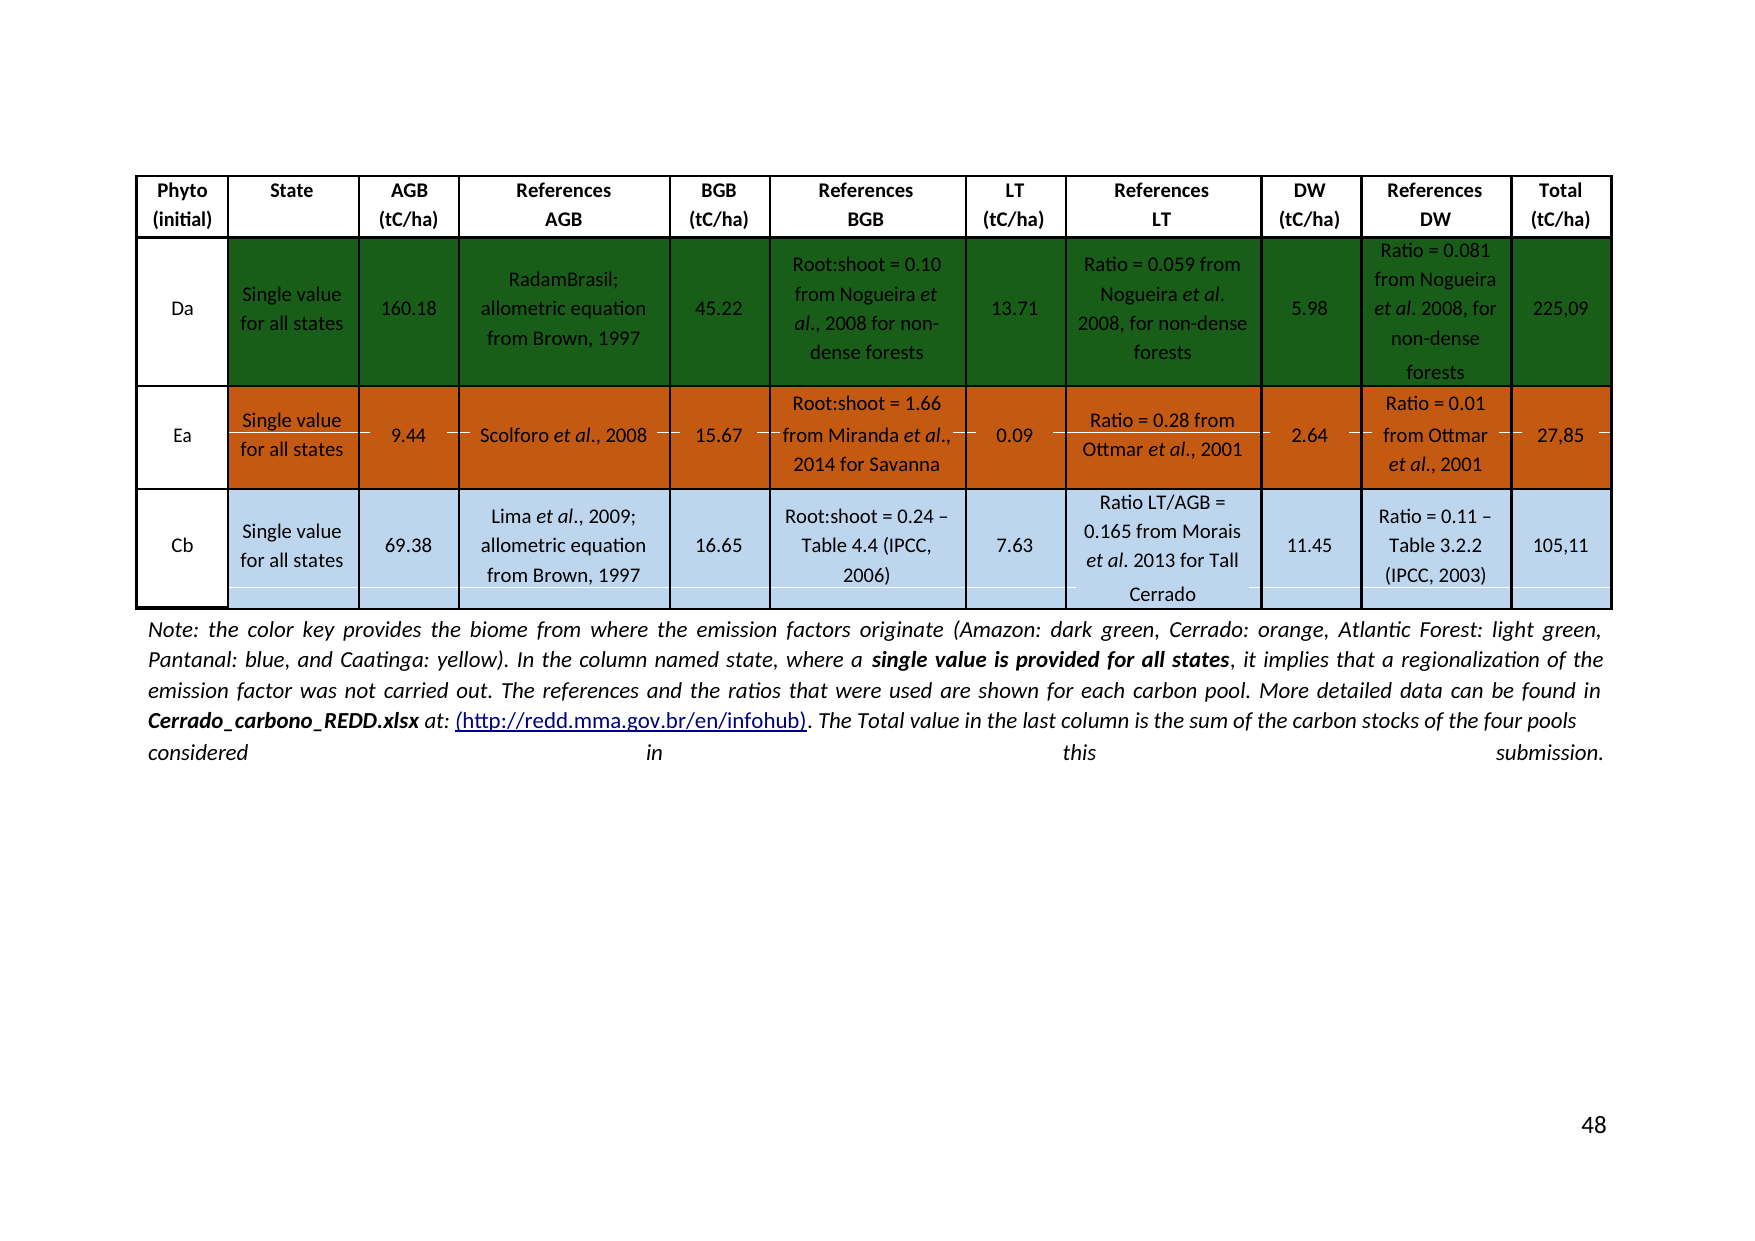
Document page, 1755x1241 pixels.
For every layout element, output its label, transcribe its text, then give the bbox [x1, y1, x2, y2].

table_cell [1263, 336, 1270, 350]
table_cell [1363, 514, 1372, 529]
table_cell [1363, 588, 1372, 606]
table_cell [229, 262, 236, 277]
table_cell [1349, 350, 1360, 365]
table_cell [1067, 350, 1076, 365]
table_cell [1599, 336, 1610, 350]
table_cell [967, 588, 976, 606]
table_cell [1363, 321, 1372, 336]
table_cell Table 3.2.2 [1372, 529, 1499, 558]
table_cell [229, 529, 236, 543]
table_cell [1263, 321, 1270, 336]
table_cell [1513, 462, 1522, 477]
table_cell [976, 462, 1053, 477]
table_cell [1263, 350, 1270, 365]
table_cell [1263, 462, 1270, 477]
table_cell [1249, 262, 1260, 277]
table_cell [360, 291, 370, 306]
table_cell forests [1372, 350, 1499, 385]
table_cell [447, 477, 458, 488]
table_cell [1067, 477, 1076, 488]
table_cell [1499, 490, 1510, 514]
table_cell [1349, 336, 1360, 350]
table_cell [138, 462, 227, 477]
table_cell 27,85 [1522, 416, 1599, 447]
table_cell [967, 350, 976, 365]
table_cell [967, 239, 976, 262]
table_cell [1349, 558, 1360, 573]
table_cell [1263, 291, 1270, 306]
table_cell [671, 239, 680, 262]
table_cell [347, 477, 358, 488]
table_cell [1349, 387, 1360, 416]
table_cell [657, 462, 669, 477]
table_cell [460, 365, 470, 385]
table_cell [347, 321, 358, 336]
table_cell [1270, 262, 1349, 277]
table_cell [771, 416, 780, 432]
table_cell [1249, 514, 1260, 529]
table_cell Root:shoot = 0.24 – [780, 490, 953, 529]
table_cell [447, 433, 458, 447]
table_cell [1053, 447, 1065, 462]
table_cell [360, 588, 370, 606]
table_cell [1053, 306, 1065, 321]
table_cell Root:shoot = 0.10 [780, 239, 953, 277]
table_cell [460, 291, 470, 306]
table_cell [1076, 365, 1249, 385]
table_cell [967, 203, 976, 232]
text Note: the color key provides the biome from where the emission factors originate (Amazon: dark green, Cerrado: orange, Atlantic Forest: light green, Pantanal: blue, and Caatinga: yellow). In the column named state, where a single value is provided for all states, it implies that a regionalization of the emission factor was not carried out. The references and the ratios that were used are shown for each carbon pool. More detailed data can be found in Cerrado_carbono_REDD.xlsx at: (http://redd.mma.gov.br/en/infohub). The Total value in the last column is the sum of the carbon stocks of the four pools [148, 615, 1606, 734]
table_header [1363, 177, 1372, 203]
table_cell [967, 416, 976, 432]
table_cell [1363, 490, 1372, 514]
table_cell [1249, 529, 1260, 543]
table_cell [1053, 490, 1065, 514]
table_header References [1372, 177, 1510, 203]
table_cell [229, 277, 236, 291]
text considered in this submission. [148, 738, 1611, 766]
table_cell Table 4.4 (IPCC, [780, 529, 953, 558]
table_cell [1053, 573, 1065, 587]
table_cell [657, 433, 669, 447]
table_cell [680, 277, 757, 291]
table_cell [1249, 277, 1260, 291]
table_cell [1599, 490, 1610, 514]
table_cell dense forests [780, 336, 953, 365]
table_cell [1513, 558, 1522, 573]
table_cell [1067, 365, 1076, 385]
table_cell [1076, 232, 1249, 236]
table_header DW [1270, 177, 1360, 203]
table_cell [1067, 262, 1076, 277]
table_cell [447, 365, 458, 385]
table_cell [680, 262, 757, 277]
table_cell [447, 262, 458, 277]
table_cell [229, 336, 236, 350]
table_cell [1067, 336, 1076, 350]
table_cell [671, 514, 680, 529]
table_cell from Ottmar [1372, 416, 1499, 447]
table_cell [470, 350, 657, 365]
table_cell [1513, 529, 1522, 543]
table_cell [1067, 291, 1076, 306]
table_cell [1363, 447, 1372, 462]
table_cell [347, 365, 358, 385]
table_cell [967, 336, 976, 350]
table_cell [657, 447, 669, 462]
table_header [360, 177, 370, 203]
table_cell [1513, 387, 1522, 416]
table_cell [1270, 447, 1349, 462]
table_cell [1599, 239, 1610, 262]
table_cell [229, 588, 236, 606]
table_cell [757, 416, 769, 432]
table_cell [671, 490, 680, 514]
table_cell [953, 490, 965, 514]
table_cell [1599, 291, 1610, 306]
table_cell [347, 490, 358, 514]
table_cell [1599, 558, 1610, 573]
table_header References [470, 177, 669, 203]
table_cell [1349, 588, 1360, 606]
table_cell [360, 365, 370, 385]
table_cell [680, 588, 757, 606]
table_cell [1263, 433, 1270, 447]
table_cell [1053, 462, 1065, 477]
table_cell [657, 239, 669, 262]
table_cell [1349, 232, 1360, 236]
table_header AGB [370, 177, 458, 203]
table_cell [360, 306, 370, 321]
table_cell [771, 203, 780, 232]
table_cell [229, 477, 236, 488]
table_cell [757, 529, 769, 543]
table_cell [229, 306, 236, 321]
table_cell [370, 588, 447, 606]
table_cell [1053, 387, 1065, 416]
table_cell [460, 477, 470, 488]
table_cell 0.09 [976, 416, 1053, 447]
table_cell [1067, 588, 1076, 606]
table_cell [967, 543, 976, 558]
table_cell [757, 447, 769, 462]
table_cell [757, 336, 769, 350]
table_cell [967, 387, 976, 416]
table_cell [1599, 321, 1610, 336]
table_cell [370, 262, 447, 277]
table_cell [470, 588, 657, 606]
table_cell [771, 365, 780, 385]
table_cell [360, 529, 370, 543]
table_cell Lima et al., 2009; [470, 490, 657, 529]
table_cell forests [1076, 336, 1249, 365]
table_cell [680, 232, 757, 236]
table_cell Nogueira et al. [1076, 277, 1249, 306]
table_cell [657, 477, 669, 488]
table_cell [967, 477, 976, 488]
table_cell [1522, 277, 1599, 291]
table_cell allometric equation [470, 291, 657, 321]
table_cell [757, 558, 769, 573]
table_cell [657, 350, 669, 365]
table_cell [360, 239, 370, 262]
table_cell [1513, 321, 1522, 336]
table_cell [447, 291, 458, 306]
table_cell [757, 350, 769, 365]
table_cell [460, 588, 470, 606]
table_cell [138, 262, 227, 277]
table_cell [447, 490, 458, 514]
table_cell [360, 573, 370, 587]
table_cell [757, 462, 769, 477]
table_cell [360, 433, 370, 447]
table_cell [360, 387, 370, 416]
table_cell [671, 321, 680, 336]
table_cell Da [138, 291, 227, 321]
table_cell [236, 588, 347, 606]
table_cell [757, 232, 769, 236]
table_cell Ratio LT/AGB = [1076, 490, 1249, 514]
table_cell 16.65 [680, 529, 757, 558]
table_cell [460, 239, 470, 262]
table_cell [967, 529, 976, 543]
table_cell [447, 387, 458, 416]
table_cell et al. 2013 for Tall [1076, 543, 1249, 573]
table_cell [460, 306, 470, 321]
table_cell [976, 514, 1053, 529]
table_cell [953, 306, 965, 321]
table_cell [757, 514, 769, 529]
table_cell [1270, 232, 1349, 236]
table_cell [657, 321, 669, 336]
table_cell [1513, 514, 1522, 529]
table_cell [1249, 447, 1260, 462]
table_cell [1499, 387, 1510, 416]
table_cell allometric equation [470, 529, 657, 558]
table_cell [657, 543, 669, 558]
table_cell [671, 588, 680, 606]
table_cell [347, 514, 358, 529]
table_cell [229, 573, 236, 587]
table_header [771, 177, 780, 203]
table_cell [347, 416, 358, 432]
table_cell [470, 477, 657, 488]
table_cell [460, 277, 470, 291]
table_cell [1513, 543, 1522, 558]
table_cell [1363, 433, 1372, 447]
table_cell [1249, 350, 1260, 365]
table_cell [671, 573, 680, 587]
table_cell [1599, 387, 1610, 416]
table_cell [1499, 514, 1510, 529]
table_cell [1599, 433, 1610, 447]
table_cell [347, 573, 358, 587]
table_cell [360, 558, 370, 573]
table_cell Ottmar et al., 2001 [1076, 433, 1249, 462]
table_cell [1599, 573, 1610, 587]
table_cell [1270, 588, 1349, 606]
table_cell (tC/ha) [1522, 203, 1610, 232]
table_cell [236, 203, 347, 232]
table_cell [1053, 336, 1065, 350]
table_cell DW [1372, 203, 1510, 232]
table_cell [1067, 447, 1076, 462]
table_cell [138, 514, 227, 529]
table_cell from Miranda et al., [780, 416, 953, 447]
table_cell [236, 262, 347, 277]
table_cell [1067, 203, 1076, 232]
table_cell [1053, 416, 1065, 432]
table_cell [1522, 350, 1599, 365]
table_cell [757, 239, 769, 262]
table_cell [976, 387, 1053, 416]
table_cell [229, 321, 236, 336]
table_cell [447, 447, 458, 462]
table_cell [360, 462, 370, 477]
table_cell [447, 277, 458, 291]
table_cell (IPCC, 2003) [1372, 558, 1499, 587]
table_cell [1349, 514, 1360, 529]
table_cell [771, 558, 780, 573]
table_cell 225,09 [1522, 291, 1599, 321]
table_cell [671, 350, 680, 365]
table_cell [657, 365, 669, 385]
table_cell [1363, 543, 1372, 558]
table_cell [1270, 490, 1349, 514]
table_cell [657, 416, 669, 432]
table_cell [1249, 433, 1260, 447]
table_cell [953, 291, 965, 306]
table_cell [657, 336, 669, 350]
table_cell [229, 490, 236, 514]
table_cell [1499, 232, 1510, 236]
table_cell BGB [780, 203, 965, 232]
table_cell [953, 262, 965, 277]
table_cell [976, 277, 1053, 291]
table_cell [1513, 588, 1522, 606]
table_cell [347, 447, 358, 462]
table_cell [1363, 416, 1372, 432]
table_cell [1053, 558, 1065, 573]
table_cell [967, 262, 976, 277]
table_cell [953, 558, 965, 573]
table_cell [1053, 529, 1065, 543]
table_cell [1270, 321, 1349, 336]
table_header [1067, 177, 1076, 203]
table_cell [953, 433, 965, 447]
table_cell [370, 350, 447, 365]
table_cell [1499, 558, 1510, 573]
table_cell [138, 477, 227, 488]
table_cell [370, 321, 447, 336]
table_cell [1513, 350, 1522, 365]
table_cell [447, 416, 458, 432]
table_cell [771, 477, 780, 488]
table_cell [1249, 365, 1260, 385]
table_header References [780, 177, 965, 203]
table_cell [1599, 277, 1610, 291]
table_cell Ea [138, 416, 227, 447]
table_cell [229, 350, 236, 365]
table_cell [953, 529, 965, 543]
table_cell [1067, 543, 1076, 558]
table_cell [771, 239, 780, 262]
table_cell [460, 387, 470, 416]
table_cell [1522, 573, 1599, 587]
table_cell [967, 462, 976, 477]
table_cell [370, 477, 447, 488]
table_cell 15.67 [680, 416, 757, 447]
table_cell [1263, 573, 1270, 587]
table_cell 11.45 [1270, 529, 1349, 558]
table_cell [370, 573, 447, 587]
table_cell [671, 336, 680, 350]
table_cell [1263, 543, 1270, 558]
table_cell [671, 477, 680, 488]
table_cell [447, 232, 458, 236]
table_cell [1249, 573, 1260, 587]
table_cell (tC/ha) [1270, 203, 1360, 232]
table_cell [1349, 433, 1360, 447]
table_header State [236, 177, 358, 203]
table_cell 2.64 [1270, 416, 1349, 447]
table_cell LT [1076, 203, 1260, 232]
table_cell [1349, 262, 1360, 277]
table_cell from Brown, 1997 [470, 558, 657, 587]
table_cell [138, 573, 227, 587]
table_cell [1513, 277, 1522, 291]
table_cell [1599, 543, 1610, 558]
table_cell [138, 387, 227, 416]
table_cell [1349, 291, 1360, 306]
table_cell 0.165 from Morais [1076, 514, 1249, 543]
table_cell [780, 477, 953, 488]
table_cell [236, 336, 347, 350]
table_cell [1363, 291, 1372, 306]
table_cell [771, 588, 780, 606]
table_cell [976, 336, 1053, 350]
table_cell [1363, 336, 1372, 350]
table_cell [447, 350, 458, 365]
table_cell [447, 573, 458, 587]
table_cell [138, 336, 227, 350]
table_cell [1263, 477, 1270, 488]
table_cell [229, 416, 236, 432]
table_cell [460, 529, 470, 543]
table_cell [780, 588, 953, 606]
table_cell [671, 262, 680, 277]
table_cell [771, 350, 780, 365]
table_cell [1522, 336, 1599, 350]
table_cell [953, 588, 965, 606]
table_cell [347, 543, 358, 558]
table_cell [1263, 490, 1270, 514]
table_cell [347, 291, 358, 306]
table_cell [236, 365, 347, 385]
table_cell [657, 588, 669, 606]
table_cell [680, 514, 757, 529]
table_cell [347, 462, 358, 477]
table_cell [460, 203, 470, 232]
table_cell [460, 321, 470, 336]
table_cell [953, 232, 965, 236]
table_cell [138, 490, 227, 514]
table_cell [780, 365, 953, 385]
table_cell [1513, 416, 1522, 432]
table_cell [976, 262, 1053, 277]
table_cell [470, 387, 657, 416]
table_cell Ratio = 0.01 [1372, 387, 1499, 416]
table_cell [1499, 529, 1510, 543]
table_cell 105,11 [1522, 529, 1599, 558]
table_cell [680, 336, 757, 350]
table_cell Ratio = 0.081 [1372, 239, 1499, 262]
table_cell [1513, 490, 1522, 514]
table_cell [771, 262, 780, 277]
table_cell [976, 321, 1053, 336]
table_cell [1053, 514, 1065, 529]
table_cell [1263, 306, 1270, 321]
table_cell [1249, 321, 1260, 336]
table_cell [1599, 262, 1610, 277]
table_cell [1067, 416, 1076, 432]
table_cell [1363, 262, 1372, 277]
table_cell [1249, 387, 1260, 416]
table_cell [360, 277, 370, 291]
table_cell [370, 336, 447, 350]
table_cell [229, 558, 236, 573]
table_cell [757, 588, 769, 606]
table_cell [236, 462, 347, 477]
table_cell [1249, 291, 1260, 306]
table_cell [1499, 365, 1510, 385]
table_cell from Nogueira et [780, 277, 953, 306]
table_cell [447, 514, 458, 529]
table_cell [1363, 573, 1372, 587]
table_cell [460, 573, 470, 587]
table_cell [138, 447, 227, 462]
table_cell [460, 462, 470, 477]
table_cell [347, 387, 358, 416]
table_cell [1349, 416, 1360, 432]
table_cell for all states [236, 433, 347, 462]
table_cell [1522, 558, 1599, 573]
table_cell for all states [236, 306, 347, 336]
table_cell [1499, 291, 1510, 306]
table_cell [1270, 462, 1349, 477]
table_cell [1363, 529, 1372, 543]
table_cell [680, 477, 757, 488]
table_cell [1599, 416, 1610, 432]
table_header Phyto [138, 177, 227, 203]
table_cell [1522, 365, 1599, 385]
table_cell [1263, 262, 1270, 277]
table_cell [1067, 573, 1076, 587]
table_cell [360, 350, 370, 365]
table_cell [680, 558, 757, 573]
table_cell [236, 350, 347, 365]
table_cell [229, 203, 236, 232]
table_cell [1349, 529, 1360, 543]
table_cell [1349, 490, 1360, 514]
table_cell [236, 232, 347, 236]
table_cell [967, 306, 976, 321]
table_cell [1363, 203, 1372, 232]
table_cell [1499, 447, 1510, 462]
table_cell [1053, 433, 1065, 447]
table_cell [1499, 573, 1510, 587]
table_cell [1513, 433, 1522, 447]
table_cell [1053, 232, 1065, 236]
table_cell [1270, 277, 1349, 291]
table_cell [370, 232, 447, 236]
table_cell [1053, 239, 1065, 262]
table_cell [757, 291, 769, 306]
table_cell 160.18 [370, 291, 447, 321]
table_cell [1067, 490, 1076, 514]
table_cell [657, 277, 669, 291]
table_cell [347, 558, 358, 573]
table_cell [370, 387, 447, 416]
table_cell [1053, 291, 1065, 306]
table_cell [976, 588, 1053, 606]
table_cell [1270, 365, 1349, 385]
table_cell [1363, 365, 1372, 385]
table_cell (tC/ha) [680, 203, 769, 232]
table_cell [1067, 529, 1076, 543]
table_cell [757, 321, 769, 336]
table_cell [1270, 514, 1349, 529]
table_cell [1513, 365, 1522, 385]
table_cell [657, 490, 669, 514]
table_cell [771, 277, 780, 291]
table_cell [460, 543, 470, 558]
table_cell [1513, 239, 1522, 262]
table_cell [1270, 350, 1349, 365]
table_cell [347, 239, 358, 262]
table_cell [1363, 477, 1372, 488]
table_cell [657, 387, 669, 416]
table_cell [460, 514, 470, 529]
table_cell [347, 203, 358, 232]
table_cell [229, 447, 236, 462]
table_cell [757, 477, 769, 488]
table_cell Cb [138, 529, 227, 558]
table_cell [1499, 477, 1510, 488]
table_cell [360, 203, 370, 232]
table_cell [370, 558, 447, 573]
table_cell [771, 447, 780, 462]
table_cell [1499, 462, 1510, 477]
table_cell [671, 277, 680, 291]
table_cell [976, 365, 1053, 385]
table_cell 2008, for non-dense [1076, 306, 1249, 336]
table_cell [1513, 573, 1522, 587]
table_cell [1263, 514, 1270, 529]
table_cell [138, 606, 227, 610]
table_cell Ratio = 0.28 from [1076, 387, 1249, 432]
table_cell [1513, 477, 1522, 488]
table_cell [1249, 462, 1260, 477]
table_cell [1249, 490, 1260, 514]
table_cell [1499, 543, 1510, 558]
table_cell [1349, 462, 1360, 477]
table_cell [1270, 387, 1349, 416]
table_cell [771, 529, 780, 543]
table_cell [1263, 203, 1270, 232]
table_header [460, 177, 470, 203]
table_cell [671, 291, 680, 306]
table_cell for all states [236, 543, 347, 573]
table_cell [1053, 365, 1065, 385]
table_cell [953, 336, 965, 350]
table_cell AGB [470, 203, 669, 232]
table_cell from Brown, 1997 [470, 321, 657, 350]
table_cell [976, 573, 1053, 587]
table_cell [953, 573, 965, 587]
table_header References [1076, 177, 1260, 203]
table_cell [370, 447, 447, 462]
table_cell [1249, 336, 1260, 350]
table_cell [967, 291, 976, 306]
table_cell [1263, 529, 1270, 543]
table_cell [976, 350, 1053, 365]
table_cell [470, 462, 657, 477]
table_cell Single value [236, 387, 347, 432]
table_cell [1263, 416, 1270, 432]
table_cell [657, 291, 669, 306]
table_cell [680, 462, 757, 477]
table_cell [1263, 447, 1270, 462]
table_cell [360, 490, 370, 514]
table_cell [1053, 350, 1065, 365]
table_cell [1499, 416, 1510, 432]
table_cell [976, 232, 1053, 236]
table_cell [470, 232, 657, 236]
table_cell [1270, 336, 1349, 350]
table_cell [229, 239, 236, 262]
table_cell [757, 490, 769, 514]
table_cell 7.63 [976, 529, 1053, 558]
table_cell [1522, 462, 1599, 477]
table_cell [953, 277, 965, 291]
table_cell [671, 462, 680, 477]
table_cell [657, 573, 669, 587]
text 48 [1581, 1109, 1611, 1139]
table_cell [657, 558, 669, 573]
table_cell RadamBrasil; [470, 262, 657, 291]
table_cell 9.44 [370, 416, 447, 447]
table_cell [757, 277, 769, 291]
table_cell [671, 529, 680, 543]
table_cell [771, 321, 780, 336]
table_cell [1249, 232, 1260, 236]
table_cell [671, 203, 680, 232]
table_cell [1067, 462, 1076, 477]
table_cell [757, 262, 769, 277]
table_cell Ratio = 0.11 – [1372, 490, 1499, 529]
table_cell [671, 558, 680, 573]
table_cell [757, 433, 769, 447]
table_cell [138, 365, 227, 385]
table_cell [460, 262, 470, 277]
table_cell [1599, 365, 1610, 385]
table_cell [347, 232, 358, 236]
table_cell [1053, 543, 1065, 558]
table_cell [1249, 558, 1260, 573]
table_header BGB [680, 177, 769, 203]
table_cell [1499, 321, 1510, 336]
table_cell [1067, 433, 1076, 447]
table_cell [1499, 239, 1510, 262]
table_cell [470, 239, 657, 262]
table_cell [967, 514, 976, 529]
table_cell (tC/ha) [370, 203, 458, 232]
table_cell [771, 462, 780, 477]
table_header [1263, 177, 1270, 203]
table_cell [447, 529, 458, 543]
table_cell [229, 387, 236, 416]
table_cell [1363, 350, 1372, 365]
table_cell [370, 462, 447, 477]
table_cell [771, 433, 780, 447]
table_cell [953, 387, 965, 416]
table_header [1513, 177, 1522, 203]
table_cell [1522, 477, 1599, 488]
table_cell [1499, 262, 1510, 277]
table_cell [1349, 321, 1360, 336]
table_cell [953, 514, 965, 529]
table_cell [1053, 321, 1065, 336]
table_cell [1499, 336, 1510, 350]
table_cell [976, 239, 1053, 262]
table_cell [138, 350, 227, 365]
table_cell [967, 447, 976, 462]
table_cell [1522, 232, 1599, 236]
table_cell [1263, 387, 1270, 416]
table_cell [671, 306, 680, 321]
table_cell [657, 232, 669, 236]
table_cell [967, 321, 976, 336]
table_cell [1067, 306, 1076, 321]
table_cell [1249, 416, 1260, 432]
table_cell [1499, 350, 1510, 365]
table_cell [1263, 277, 1270, 291]
table_header Total [1522, 177, 1610, 203]
table_cell [771, 306, 780, 321]
table_cell [967, 365, 976, 385]
table_cell [236, 239, 347, 262]
table_cell [447, 336, 458, 350]
table_cell [671, 447, 680, 462]
table_cell [447, 239, 458, 262]
table_cell [460, 416, 470, 432]
table_cell [1522, 447, 1599, 462]
table_cell [1270, 558, 1349, 573]
table_cell [460, 447, 470, 462]
table_cell [1499, 277, 1510, 291]
table_cell [680, 447, 757, 462]
table_cell [138, 239, 227, 262]
table_cell [1513, 306, 1522, 321]
table_cell [757, 543, 769, 558]
table_cell al., 2008 for non- [780, 306, 953, 336]
table_cell [370, 277, 447, 291]
table_cell [447, 588, 458, 606]
table_cell from Nogueira [1372, 262, 1499, 291]
table_header [229, 177, 236, 203]
table_cell [1249, 477, 1260, 488]
table_cell [347, 588, 358, 606]
table_cell [1363, 387, 1372, 416]
table_cell [360, 416, 370, 432]
table_cell Single value [236, 277, 347, 306]
table_cell [1270, 477, 1349, 488]
table_cell [1363, 462, 1372, 477]
table_cell [1263, 588, 1270, 606]
table_cell et al., 2001 [1372, 447, 1499, 477]
table_cell [1372, 477, 1499, 488]
table_cell [347, 262, 358, 277]
table_cell [967, 558, 976, 573]
table_cell (initial) [138, 203, 227, 232]
table_cell [976, 558, 1053, 573]
table_cell [671, 416, 680, 432]
table_cell [229, 433, 236, 447]
table_cell [1599, 306, 1610, 321]
table_cell [460, 490, 470, 514]
table_cell [953, 350, 965, 365]
table_cell [1053, 588, 1065, 606]
table_cell Cerrado [1076, 573, 1249, 606]
table_cell [657, 262, 669, 277]
table_cell [370, 514, 447, 529]
table_cell [236, 573, 347, 587]
table_cell [680, 365, 757, 385]
table_cell [1053, 277, 1065, 291]
table_cell [1513, 336, 1522, 350]
table_cell [1067, 387, 1076, 416]
table_cell [1513, 262, 1522, 277]
table_cell [1499, 588, 1510, 606]
table_cell 13.71 [976, 291, 1053, 321]
table_cell [447, 558, 458, 573]
table_cell Single value [236, 514, 347, 543]
table_cell [1349, 447, 1360, 462]
table_cell [138, 321, 227, 336]
table_cell [1363, 239, 1372, 262]
table_cell [680, 239, 757, 262]
table_cell [360, 514, 370, 529]
table_cell [370, 490, 447, 514]
table_cell [1522, 387, 1599, 416]
table_cell [1599, 529, 1610, 543]
table_cell [1263, 558, 1270, 573]
table_cell [967, 573, 976, 587]
table_cell [460, 433, 470, 447]
table_cell [1076, 462, 1249, 477]
table_cell [757, 573, 769, 587]
table_cell [1372, 588, 1499, 606]
table_cell [1067, 321, 1076, 336]
table_cell [360, 232, 370, 236]
table_cell [447, 321, 458, 336]
table_cell [1067, 277, 1076, 291]
table_cell [680, 350, 757, 365]
table_cell [1349, 239, 1360, 262]
table_cell [1249, 588, 1260, 606]
table_cell [771, 291, 780, 306]
table_cell [236, 490, 347, 514]
table_cell Root:shoot = 1.66 [780, 387, 953, 416]
table_cell [1053, 262, 1065, 277]
table_cell (tC/ha) [976, 203, 1065, 232]
table_cell [953, 462, 965, 477]
table_cell [953, 477, 965, 488]
table_cell [757, 387, 769, 416]
table_cell [447, 543, 458, 558]
table_cell [680, 490, 757, 514]
table_cell [1363, 277, 1372, 291]
table_cell Ratio = 0.059 from [1076, 239, 1249, 277]
table_cell [1499, 306, 1510, 321]
table_cell [671, 433, 680, 447]
table_cell [1522, 514, 1599, 529]
table_cell [771, 336, 780, 350]
table_cell [976, 490, 1053, 514]
table_cell [953, 447, 965, 462]
table_cell [370, 239, 447, 262]
table_cell [1522, 239, 1599, 262]
table_cell 2006) [780, 558, 953, 587]
table_cell [347, 529, 358, 543]
table_cell [460, 558, 470, 573]
table_cell [360, 447, 370, 462]
table_cell [1372, 232, 1499, 236]
table_cell [138, 588, 227, 606]
table_cell [470, 365, 657, 385]
table_cell [347, 277, 358, 291]
table_cell [967, 277, 976, 291]
table_cell [1270, 239, 1349, 262]
table_cell [1263, 365, 1270, 385]
table_cell [771, 490, 780, 514]
table_cell [757, 365, 769, 385]
table_cell [771, 514, 780, 529]
table_cell [347, 336, 358, 350]
table_cell Scolforo et al., 2008 [470, 416, 657, 447]
table_cell [360, 262, 370, 277]
table_cell [1513, 447, 1522, 462]
table_header LT [976, 177, 1065, 203]
table_cell [460, 350, 470, 365]
table_cell [360, 321, 370, 336]
table_cell [447, 462, 458, 477]
table_cell [1067, 514, 1076, 529]
table_cell [1499, 433, 1510, 447]
table_cell [771, 573, 780, 587]
table_cell [138, 277, 227, 291]
table_cell [1599, 514, 1610, 529]
table_cell [1076, 477, 1249, 488]
table_cell [1067, 239, 1076, 262]
table_cell [953, 239, 965, 262]
table_cell [229, 291, 236, 306]
table_cell 69.38 [370, 529, 447, 558]
table_cell [1599, 447, 1610, 462]
table_cell [138, 558, 227, 573]
table_cell [347, 350, 358, 365]
table_cell [447, 306, 458, 321]
table_cell [1599, 462, 1610, 477]
table_cell [1522, 490, 1599, 514]
table_cell 45.22 [680, 291, 757, 321]
table_cell [1363, 558, 1372, 573]
table_cell [1513, 203, 1522, 232]
table_cell [1270, 573, 1349, 587]
table_cell et al. 2008, for [1372, 291, 1499, 321]
table_cell [360, 336, 370, 350]
table_cell [771, 387, 780, 416]
table_cell [967, 490, 976, 514]
table_cell [360, 477, 370, 488]
table_cell [757, 306, 769, 321]
table_header [671, 177, 680, 203]
table_cell [236, 477, 347, 488]
table_cell 2014 for Savanna [780, 447, 953, 477]
table_cell [680, 387, 757, 416]
table_cell [1363, 306, 1372, 321]
table_header [967, 177, 976, 203]
table_cell [460, 336, 470, 350]
table_cell [470, 447, 657, 462]
table_cell [953, 321, 965, 336]
table_cell 5.98 [1270, 291, 1349, 321]
table_cell [1249, 306, 1260, 321]
table_cell [671, 365, 680, 385]
table_cell [347, 306, 358, 321]
table_cell [967, 433, 976, 447]
table_cell [229, 514, 236, 529]
table_cell [1513, 291, 1522, 306]
table_cell [1263, 239, 1270, 262]
table_cell [1522, 321, 1599, 336]
table_cell [1522, 262, 1599, 277]
table_cell [229, 543, 236, 558]
table_cell [1349, 277, 1360, 291]
table_cell [1349, 477, 1360, 488]
table_cell [780, 232, 953, 236]
table_cell [1599, 350, 1610, 365]
table_cell [1599, 232, 1610, 236]
table_cell [680, 321, 757, 336]
table_cell [976, 447, 1053, 462]
table_cell [1599, 477, 1610, 488]
table_cell [229, 462, 236, 477]
table_cell [671, 543, 680, 558]
table_cell [671, 387, 680, 416]
table_cell non-dense [1372, 321, 1499, 350]
table_cell [657, 306, 669, 321]
table_cell [1053, 477, 1065, 488]
table_cell [976, 477, 1053, 488]
table_cell [1599, 588, 1610, 606]
table_cell [1349, 365, 1360, 385]
table_cell [657, 514, 669, 529]
table_cell [1249, 543, 1260, 558]
table_cell [370, 365, 447, 385]
table_cell [657, 529, 669, 543]
table_cell [360, 543, 370, 558]
table_cell [229, 365, 236, 385]
table_cell [771, 543, 780, 558]
table_cell [1249, 239, 1260, 262]
table_cell [1349, 306, 1360, 321]
table_cell [1522, 588, 1599, 606]
table_cell [953, 543, 965, 558]
table_cell [680, 573, 757, 587]
table_cell [460, 232, 470, 236]
table_cell [1349, 543, 1360, 558]
table_cell [138, 232, 227, 236]
table_cell [1067, 558, 1076, 573]
table_cell [1349, 573, 1360, 587]
table_cell [953, 416, 965, 432]
table_cell [347, 433, 358, 447]
table_cell [953, 365, 965, 385]
